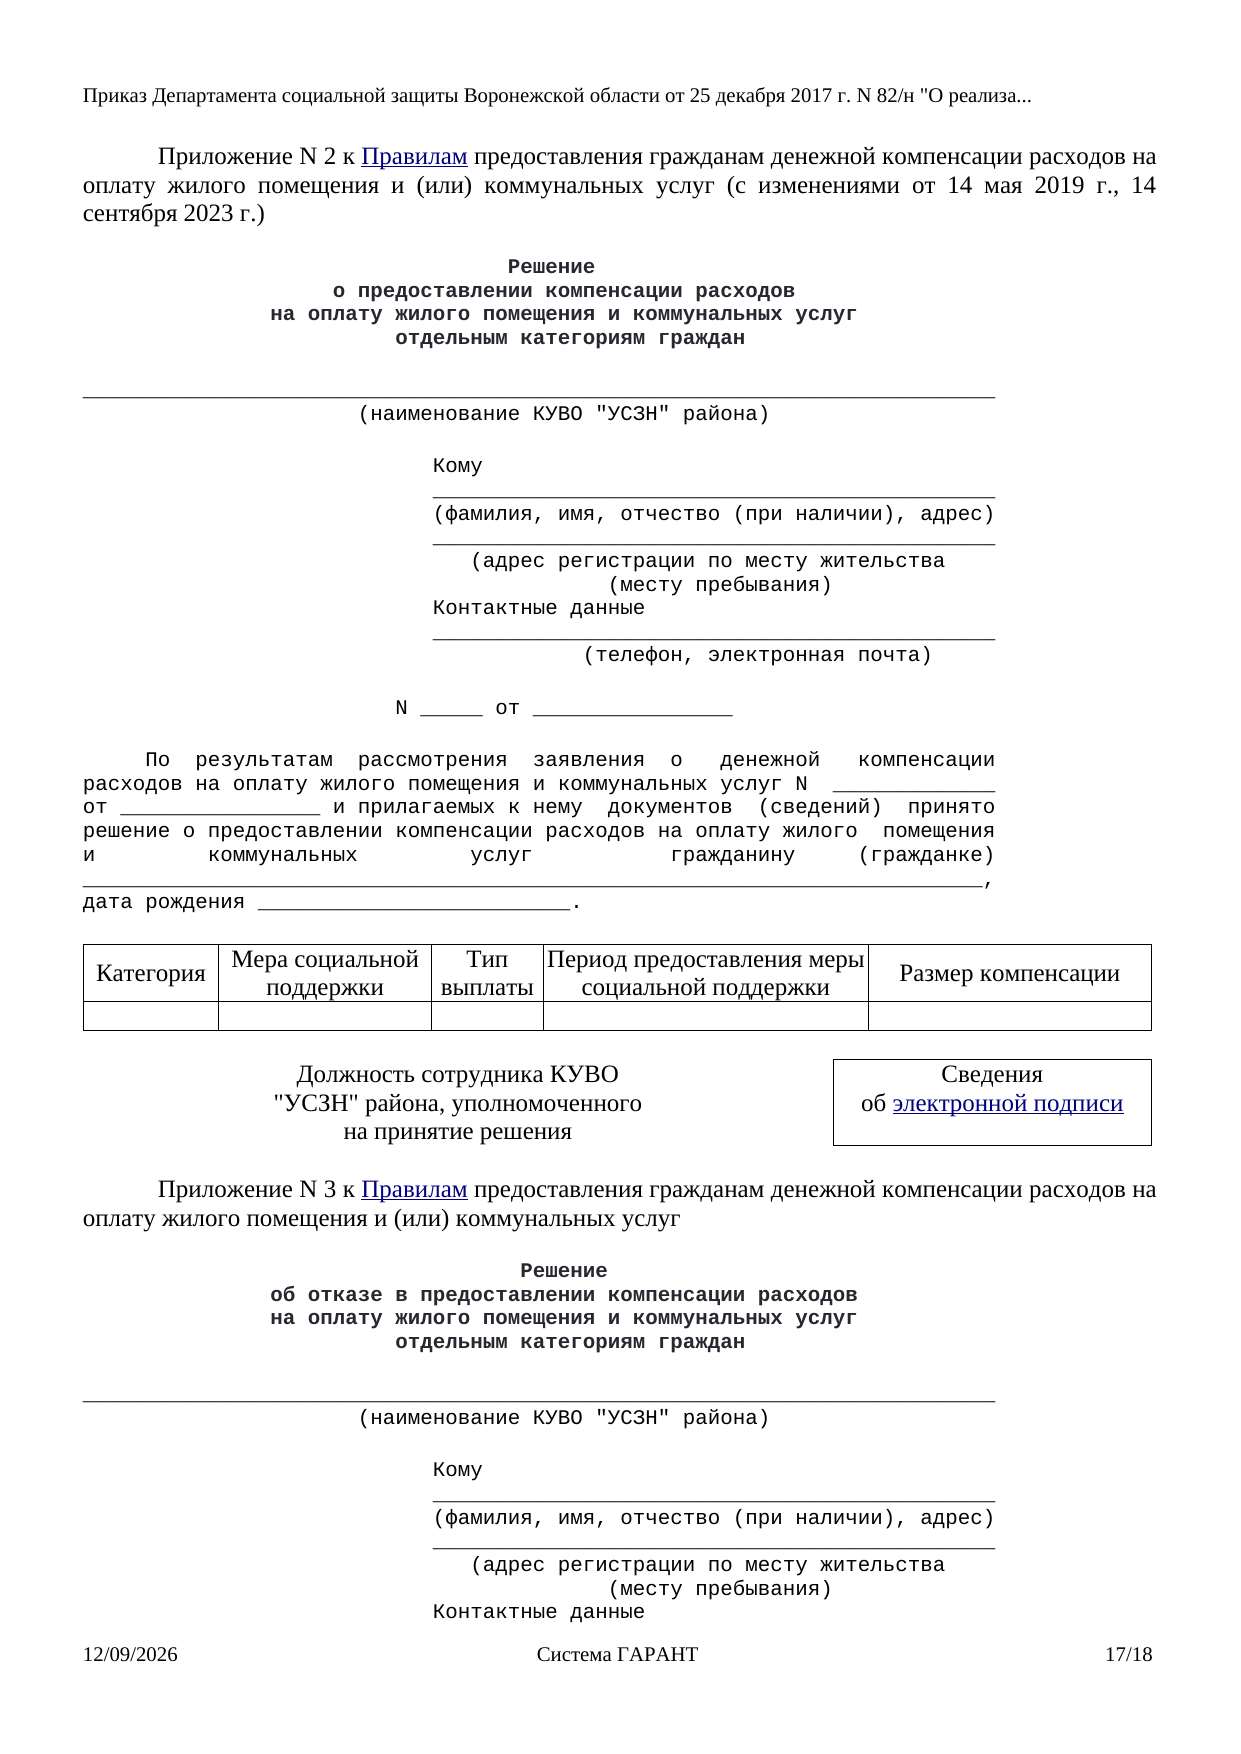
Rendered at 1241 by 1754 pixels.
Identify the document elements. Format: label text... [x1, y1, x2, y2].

text Приложение N 2 к Правилам предоставления гражданам денежной компенсации расходов на оплату жилого помещения и (или) коммунальных услуг (с изменениями от 14 мая 2019 г., 14 сентября 2023 г.) [83, 141, 1157, 227]
text (наименование КУВО "УСЗН" района) [83, 403, 1157, 427]
table_header Категория [84, 945, 218, 1001]
table_header Размер компенсации [869, 945, 1151, 1001]
table_header Сведения об электронной подписи [834, 1060, 1151, 1145]
text о предоставлении компенсации расходов [83, 279, 1157, 303]
text от ________________ и прилагаемых к нему документов (сведений) принято [83, 797, 1157, 820]
text (фамилия, имя, отчество (при наличии), адрес) [83, 1507, 1157, 1530]
text (наименование КУВО "УСЗН" района) [83, 1407, 1157, 1431]
text По результатам рассмотрения заявления о денежной компенсации [83, 749, 1157, 773]
text _____________________________________________ [83, 479, 1157, 503]
table_cell [869, 1002, 1151, 1030]
text _____________________________________________ [83, 1530, 1157, 1554]
text на оплату жилого помещения и коммунальных услуг [83, 1307, 1157, 1331]
text _____________________________________________ [83, 1483, 1157, 1507]
text (месту пребывания) [83, 1578, 1157, 1601]
text ________________________________________________________________________, [83, 867, 1157, 891]
table_header Мера социальной поддержки [219, 945, 431, 1001]
text отдельным категориям граждан [83, 1331, 1157, 1355]
text _________________________________________________________________________ [83, 1383, 1157, 1407]
text Кому [83, 1459, 1157, 1483]
text Кому [83, 455, 1157, 479]
text и коммунальных услуг гражданину (гражданке) [83, 844, 1157, 867]
table_header Должность сотрудника КУВО "УСЗН" района, уполномоченного на принятие решения [83, 1059, 833, 1145]
text (адрес регистрации по месту жительства [83, 1554, 1157, 1578]
text Решение [83, 1260, 1157, 1284]
text N _____ от ________________ [83, 697, 1157, 721]
text (месту пребывания) [83, 573, 1157, 597]
table_cell [544, 1002, 868, 1030]
text Решение [83, 256, 1157, 279]
text (фамилия, имя, отчество (при наличии), адрес) [83, 503, 1157, 526]
text Приложение N 3 к Правилам предоставления гражданам денежной компенсации расходов на оплату жилого помещения и (или) коммунальных услуг [83, 1174, 1157, 1231]
text _____________________________________________ [83, 621, 1157, 644]
text Контактные данные [83, 597, 1157, 621]
text _____________________________________________ [83, 526, 1157, 550]
table_cell [84, 1002, 218, 1030]
table_header Период предоставления меры социальной поддержки [544, 945, 868, 1001]
text отдельным категориям граждан [83, 327, 1157, 351]
text (телефон, электронная почта) [83, 644, 1157, 668]
text расходов на оплату жилого помещения и коммунальных услуг N _____________ [83, 773, 1157, 797]
table_cell [432, 1002, 543, 1030]
text решение о предоставлении компенсации расходов на оплату жилого помещения [83, 820, 1157, 844]
text дата рождения _________________________. [83, 891, 1157, 915]
text об отказе в предоставлении компенсации расходов [83, 1284, 1157, 1307]
table_cell [219, 1002, 431, 1030]
text (адрес регистрации по месту жительства [83, 550, 1157, 573]
text Контактные данные [83, 1601, 1157, 1625]
text на оплату жилого помещения и коммунальных услуг [83, 303, 1157, 327]
table_header Тип выплаты [432, 945, 543, 1001]
text _________________________________________________________________________ [83, 379, 1157, 403]
